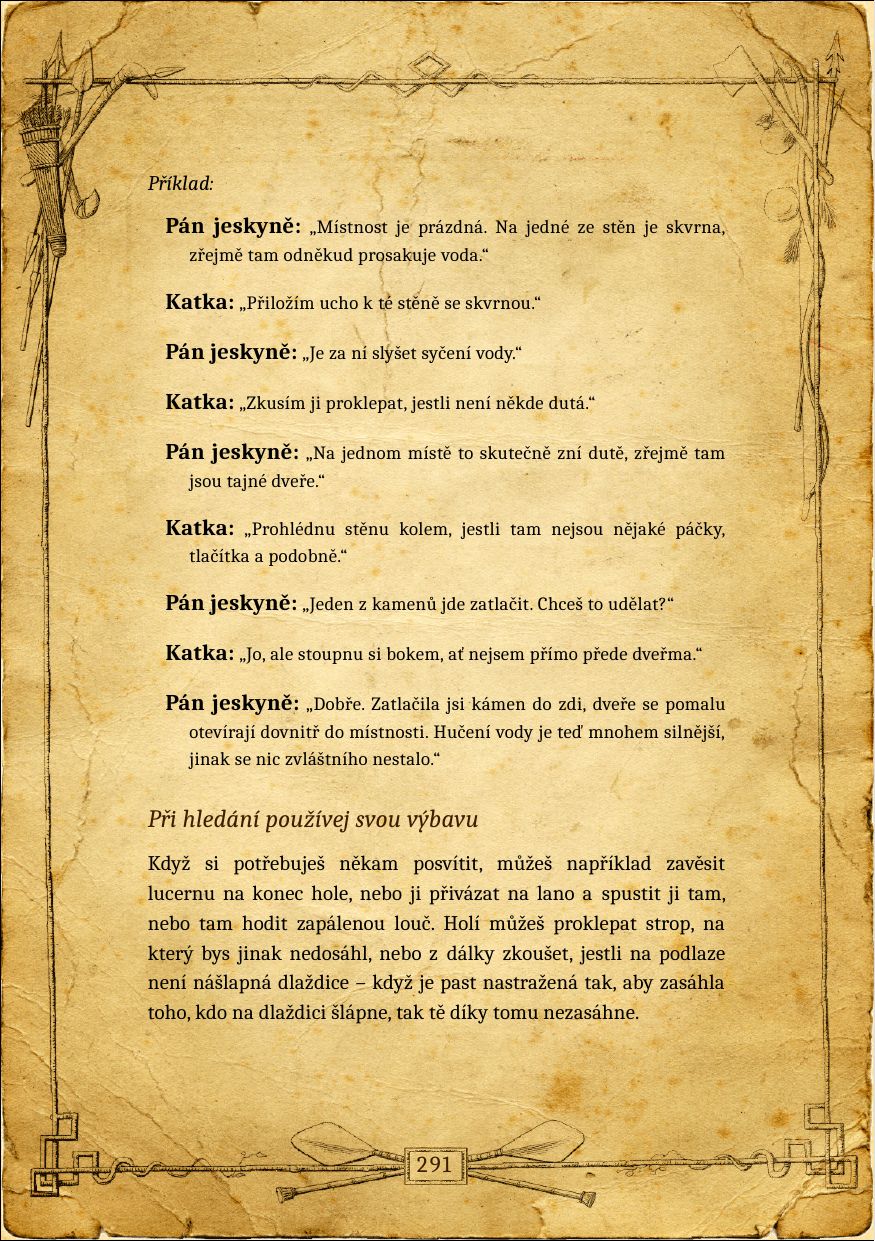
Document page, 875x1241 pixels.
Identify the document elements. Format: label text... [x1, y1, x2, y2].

text Katka: „Jo, ale stoupnu si bokem, ať nejsem přímo přede dveřma.“ [165, 641, 726, 666]
text Pán jeskyně: „Místnost je prázdná. Na jedné ze stěn je skvrna, zřejmě tam odněkud prosakuje voda.“ [165, 213, 726, 266]
text Pán jeskyně: „Je za ní slyšet syčení vody.“ [165, 339, 726, 365]
text Pán jeskyně: „Jeden z⁠ kamenů jde zatlačit. Chceš to udělat?“ [165, 591, 726, 616]
text Pán jeskyně: „Dobře. Zatlačila jsi kámen do zdi, dveře se pomalu otevírají dovnitř do místnosti. Hučení vody je teď mnohem silnější, jinak se nic zvláštního nestalo.“ [165, 691, 726, 770]
text Příklad: [148, 172, 726, 196]
text Katka: „Zkusím ji proklepat, jestli není někde dutá.“ [165, 389, 726, 415]
text Když si potřebuješ někam posvítit, můžeš například zavěsit lucernu na konec hole, nebo ji přivázat na lano a⁠ spustit ji tam, nebo tam hodit zapálenou louč. Holí můžeš proklepat strop, na který bys jinak nedosáhl, nebo z⁠ dálky zkoušet, jestli na podlaze není nášlapná dlaždice – když je past nastražená tak, aby zasáhla toho, kdo na dlaždici šlápne, tak tě díky tomu nezasáhne. [148, 851, 726, 1025]
text Katka: „Prohlédnu stěnu kolem, jestli tam nejsou nějaké páčky, tlačítka a⁠ podobně.“ [165, 515, 726, 568]
text Katka: „Přiložím ucho k⁠ té stěně se skvrnou.“ [165, 289, 726, 315]
picture [1, 1, 874, 1240]
text Pán jeskyně: „Na jednom místě to skutečně zní dutě, zřejmě tam jsou tajné dveře.“ [165, 439, 726, 492]
subtitle Při hledání používej svou výbavu [148, 805, 726, 834]
